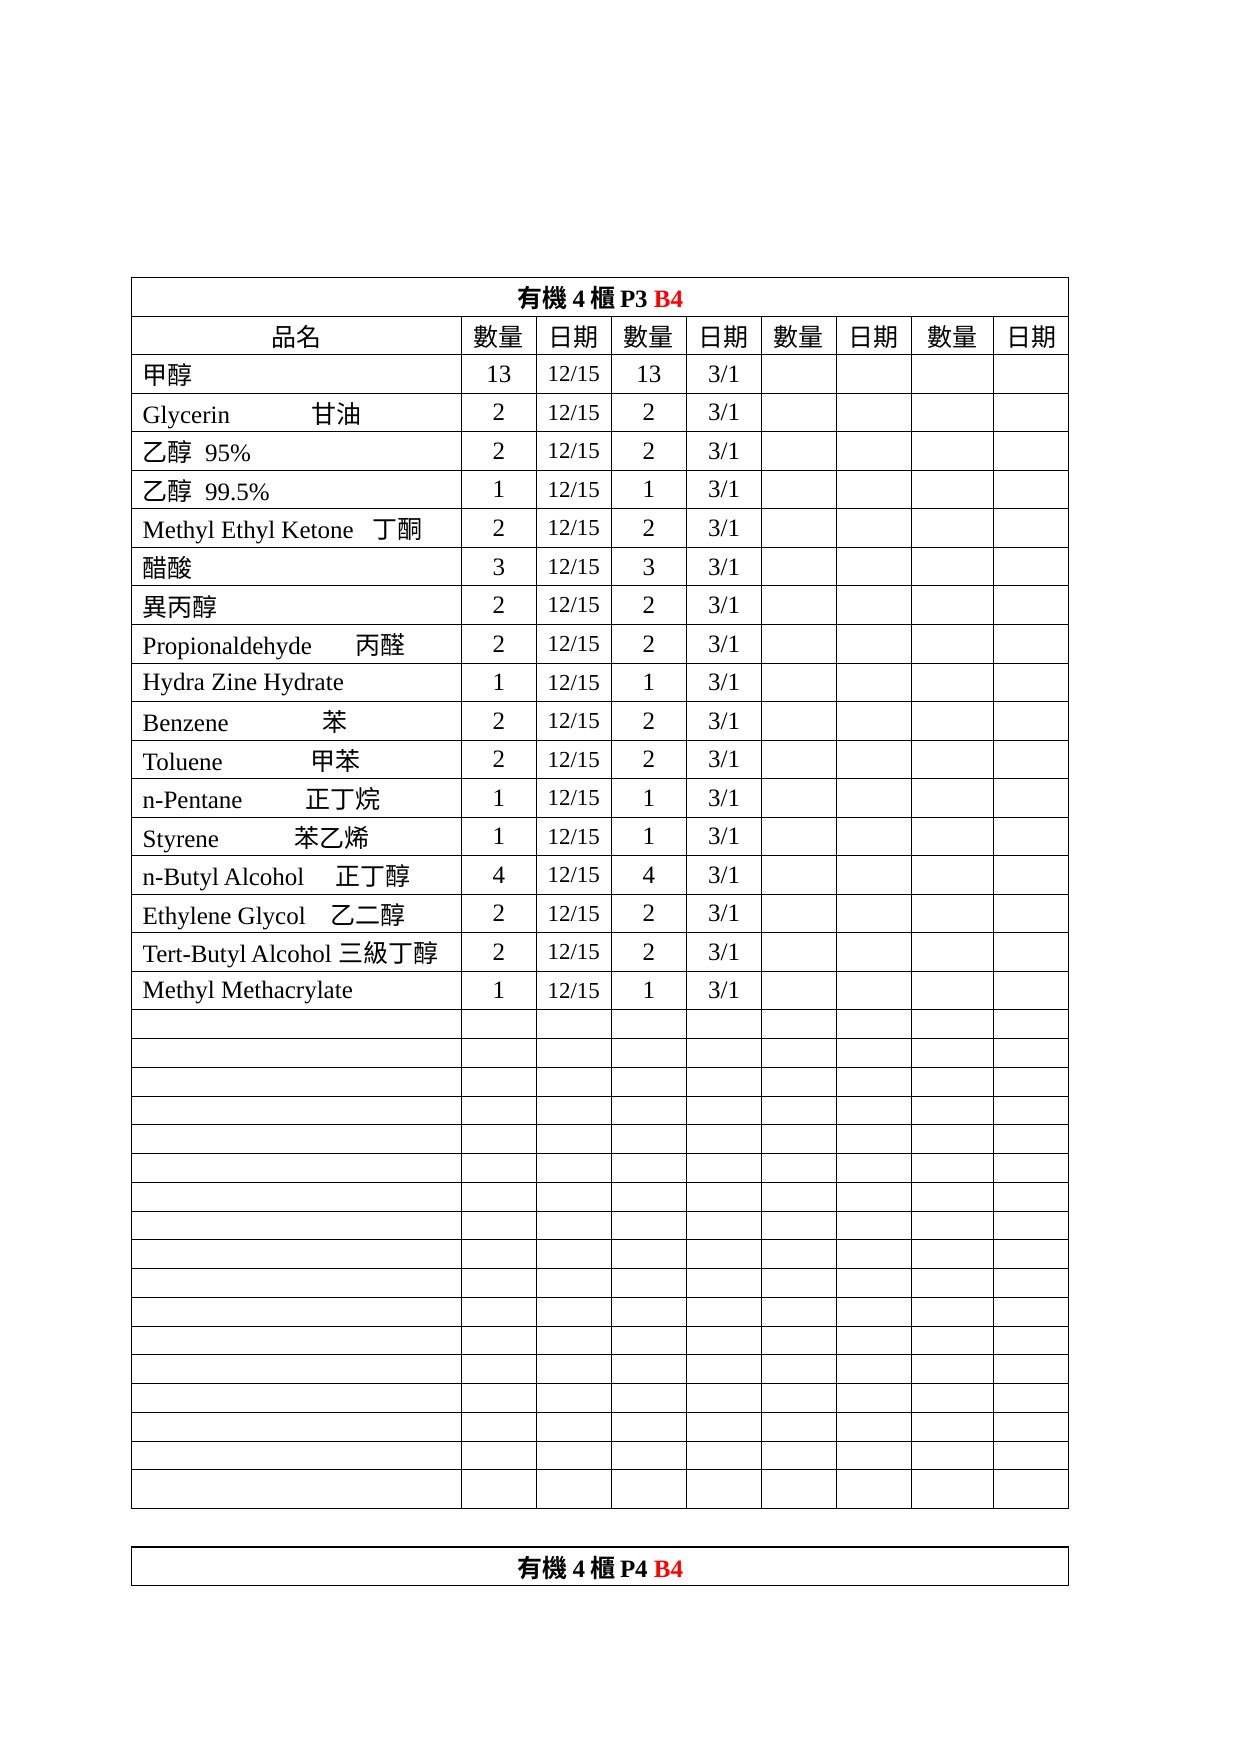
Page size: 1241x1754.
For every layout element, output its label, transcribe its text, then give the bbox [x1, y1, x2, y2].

table_cell Styrene 苯乙烯 [132, 818, 461, 855]
table_cell [912, 818, 993, 855]
table_cell [837, 1327, 911, 1354]
table_cell [762, 625, 836, 662]
table_cell [762, 355, 836, 393]
table_cell [462, 1068, 536, 1096]
table_cell [994, 702, 1068, 739]
table_cell [994, 1068, 1068, 1096]
table_cell [837, 741, 911, 778]
table_cell [994, 1039, 1068, 1067]
table_cell [687, 1154, 761, 1182]
table_cell [837, 779, 911, 817]
table_cell 12/15 [537, 702, 611, 739]
table_cell 3/1 [687, 664, 761, 701]
table_cell [912, 625, 993, 662]
table_cell [994, 856, 1068, 894]
table_cell [837, 1413, 911, 1441]
table_cell [537, 1010, 611, 1038]
table_cell 1 [612, 818, 686, 855]
table_cell [994, 1183, 1068, 1211]
table_cell 1 [612, 972, 686, 1009]
table_cell [132, 1039, 461, 1067]
table_cell [762, 509, 836, 547]
table_cell 品名 [132, 317, 461, 354]
table_cell [462, 1355, 536, 1383]
table_cell 日期 [687, 317, 761, 354]
table_cell 2 [462, 586, 536, 624]
table_cell 12/15 [537, 625, 611, 662]
table_cell [994, 625, 1068, 662]
table_cell [912, 1298, 993, 1326]
table_cell 乙醇 95% [132, 432, 461, 470]
table_cell [762, 1442, 836, 1469]
table_cell [462, 1183, 536, 1211]
table_cell [837, 972, 911, 1009]
table_cell [132, 1355, 461, 1383]
table_cell [612, 1298, 686, 1326]
table_cell 1 [462, 818, 536, 855]
table_cell 12/15 [537, 779, 611, 817]
table_cell [612, 1240, 686, 1268]
table_cell [612, 1039, 686, 1067]
table_cell [912, 1442, 993, 1469]
table_cell 日期 [537, 317, 611, 354]
table_cell [837, 1298, 911, 1326]
table_cell 2 [462, 933, 536, 971]
table_cell [994, 1413, 1068, 1441]
table_cell 12/15 [537, 741, 611, 778]
table_cell [132, 1068, 461, 1096]
table_cell [837, 1097, 911, 1124]
table_cell [912, 895, 993, 932]
table_cell [762, 1212, 836, 1239]
table_cell 3/1 [687, 394, 761, 431]
table_cell 1 [462, 972, 536, 1009]
table_cell [912, 355, 993, 393]
table_cell 日期 [994, 317, 1068, 354]
table_cell [994, 664, 1068, 701]
table_cell [912, 509, 993, 547]
table_cell 1 [462, 471, 536, 508]
table_cell [837, 586, 911, 624]
table_cell [612, 1413, 686, 1441]
table_cell 2 [612, 509, 686, 547]
table_cell 2 [462, 702, 536, 739]
table_cell [837, 1154, 911, 1182]
table_cell [612, 1125, 686, 1153]
table_cell 3/1 [687, 702, 761, 739]
table_cell [762, 818, 836, 855]
table_cell n-Pentane 正丁烷 [132, 779, 461, 817]
table_cell [687, 1298, 761, 1326]
table_cell 2 [462, 394, 536, 431]
table_cell [762, 1039, 836, 1067]
table_cell [837, 471, 911, 508]
table_cell [837, 1355, 911, 1383]
table_cell 數量 [462, 317, 536, 354]
table_cell [687, 1039, 761, 1067]
table_cell [994, 972, 1068, 1009]
table_cell 3/1 [687, 779, 761, 817]
table_cell [132, 1470, 461, 1508]
table_cell [837, 702, 911, 739]
table_cell Benzene 苯 [132, 702, 461, 739]
table_cell [762, 895, 836, 932]
table_cell [994, 1125, 1068, 1153]
table_cell [837, 1442, 911, 1469]
table_cell [762, 1470, 836, 1508]
table_cell [132, 1298, 461, 1326]
table_cell [912, 432, 993, 470]
table_cell [912, 1413, 993, 1441]
table_cell [537, 1413, 611, 1441]
table_cell 1 [462, 779, 536, 817]
table_cell [687, 1183, 761, 1211]
table_cell Propionaldehyde 丙醛 [132, 625, 461, 662]
table_cell [837, 1068, 911, 1096]
table_cell [762, 1384, 836, 1412]
table_cell [462, 1240, 536, 1268]
table_cell [687, 1097, 761, 1124]
table_cell 3/1 [687, 432, 761, 470]
table_cell [537, 1097, 611, 1124]
table_cell [762, 1010, 836, 1038]
table_cell [912, 1039, 993, 1067]
table_cell [837, 1010, 911, 1038]
table_cell [462, 1097, 536, 1124]
table_cell [537, 1327, 611, 1354]
table_cell 12/15 [537, 471, 611, 508]
table_cell [762, 1154, 836, 1182]
table_cell [612, 1154, 686, 1182]
table_cell 12/15 [537, 432, 611, 470]
table_cell Hydra Zine Hydrate [132, 664, 461, 701]
table_cell 2 [612, 895, 686, 932]
table_cell 3/1 [687, 933, 761, 971]
table_cell [837, 355, 911, 393]
table_cell [912, 1240, 993, 1268]
table_cell [612, 1068, 686, 1096]
table_cell 異丙醇 [132, 586, 461, 624]
table_cell [537, 1154, 611, 1182]
table_cell [994, 1240, 1068, 1268]
table_cell 2 [462, 741, 536, 778]
table_cell 1 [462, 664, 536, 701]
table_cell [912, 933, 993, 971]
table_cell [994, 1355, 1068, 1383]
table_cell 3/1 [687, 741, 761, 778]
table_cell [762, 432, 836, 470]
table_cell [994, 509, 1068, 547]
table_cell [537, 1298, 611, 1326]
table_cell 12/15 [537, 394, 611, 431]
table_cell [687, 1355, 761, 1383]
table_cell 3 [462, 548, 536, 585]
table_cell 12/15 [537, 972, 611, 1009]
table_cell [912, 1470, 993, 1508]
table_cell [612, 1183, 686, 1211]
table_cell 12/15 [537, 586, 611, 624]
table_cell [994, 1298, 1068, 1326]
table_cell [912, 856, 993, 894]
table_cell [837, 625, 911, 662]
table_cell [462, 1442, 536, 1469]
table_cell [994, 1470, 1068, 1508]
table_cell [912, 664, 993, 701]
table_cell [762, 1355, 836, 1383]
table_cell [687, 1413, 761, 1441]
table_cell 1 [612, 471, 686, 508]
table_cell [762, 779, 836, 817]
table_cell [537, 1068, 611, 1096]
table_cell [994, 1269, 1068, 1297]
table_cell 2 [462, 432, 536, 470]
table_cell 13 [462, 355, 536, 393]
table_cell [762, 1097, 836, 1124]
table_cell 2 [612, 394, 686, 431]
table_cell [537, 1355, 611, 1383]
table_cell [837, 509, 911, 547]
table_cell [837, 394, 911, 431]
table_cell [612, 1355, 686, 1383]
table_cell [462, 1384, 536, 1412]
table_cell Toluene 甲苯 [132, 741, 461, 778]
table_cell [994, 895, 1068, 932]
table_cell [132, 1010, 461, 1038]
table_cell [994, 394, 1068, 431]
table_cell [994, 741, 1068, 778]
table_cell [912, 1097, 993, 1124]
table_cell [762, 548, 836, 585]
table_cell [762, 1269, 836, 1297]
table_cell Methyl Methacrylate [132, 972, 461, 1009]
table_cell 2 [462, 895, 536, 932]
table_cell [612, 1470, 686, 1508]
table_cell 1 [612, 779, 686, 817]
table_cell [687, 1269, 761, 1297]
table_cell Methyl Ethyl Ketone 丁酮 [132, 509, 461, 547]
table_cell [912, 394, 993, 431]
table_cell 3/1 [687, 972, 761, 1009]
table_cell [912, 1068, 993, 1096]
table_cell [762, 586, 836, 624]
table_cell [762, 1240, 836, 1268]
table_cell 12/15 [537, 355, 611, 393]
table_cell [462, 1039, 536, 1067]
table_cell [837, 818, 911, 855]
table_cell [462, 1269, 536, 1297]
table_cell [912, 1212, 993, 1239]
table_header 有機4櫃P3 B4 [132, 278, 1068, 316]
table_cell [837, 664, 911, 701]
table_cell 3/1 [687, 355, 761, 393]
table_cell 2 [612, 586, 686, 624]
table_cell 2 [612, 625, 686, 662]
table_cell [912, 548, 993, 585]
table_cell [612, 1010, 686, 1038]
table_cell [994, 933, 1068, 971]
table_cell 數量 [912, 317, 993, 354]
table_cell [462, 1154, 536, 1182]
table_cell [132, 1183, 461, 1211]
table_cell [687, 1327, 761, 1354]
table_cell [837, 1269, 911, 1297]
table_cell [462, 1413, 536, 1441]
table_cell [612, 1269, 686, 1297]
table_cell [132, 1384, 461, 1412]
table_cell [762, 471, 836, 508]
table_cell [762, 856, 836, 894]
table_cell 12/15 [537, 548, 611, 585]
table_cell [994, 818, 1068, 855]
table_cell [132, 1327, 461, 1354]
table_cell [837, 933, 911, 971]
table_cell [687, 1240, 761, 1268]
table_cell [612, 1384, 686, 1412]
table_cell 數量 [762, 317, 836, 354]
table_cell [537, 1125, 611, 1153]
table_cell Tert-Butyl Alcohol 三級丁醇 [132, 933, 461, 971]
table_cell [462, 1212, 536, 1239]
table_cell [912, 1010, 993, 1038]
table_cell [837, 1212, 911, 1239]
table_cell [837, 432, 911, 470]
table_cell 2 [612, 741, 686, 778]
table_cell [537, 1183, 611, 1211]
table_cell [762, 1183, 836, 1211]
table_cell 4 [612, 856, 686, 894]
table_cell Glycerin 甘油 [132, 394, 461, 431]
table_cell [837, 1039, 911, 1067]
table_cell [762, 702, 836, 739]
table_cell 1 [612, 664, 686, 701]
table_cell 4 [462, 856, 536, 894]
table_cell [837, 895, 911, 932]
table_cell 12/15 [537, 895, 611, 932]
table_cell [762, 1327, 836, 1354]
table_cell [687, 1212, 761, 1239]
table_cell [994, 1442, 1068, 1469]
table_cell [994, 1010, 1068, 1038]
table_cell 2 [612, 432, 686, 470]
table_cell [687, 1442, 761, 1469]
table_cell [762, 972, 836, 1009]
table_cell [837, 856, 911, 894]
table_cell [912, 1154, 993, 1182]
table_cell [912, 779, 993, 817]
table_cell [994, 432, 1068, 470]
table_cell [687, 1470, 761, 1508]
table_cell [687, 1068, 761, 1096]
table_cell Ethylene Glycol 乙二醇 [132, 895, 461, 932]
table_cell [687, 1384, 761, 1412]
table_cell [912, 1269, 993, 1297]
table_cell [762, 1068, 836, 1096]
table_cell 3 [612, 548, 686, 585]
table_cell 3/1 [687, 856, 761, 894]
table_cell 3/1 [687, 818, 761, 855]
table_cell [537, 1269, 611, 1297]
table_cell [762, 664, 836, 701]
table_cell [762, 933, 836, 971]
table_cell [462, 1298, 536, 1326]
table_cell 3/1 [687, 509, 761, 547]
table_cell [837, 1183, 911, 1211]
table_cell [912, 741, 993, 778]
table_cell [462, 1010, 536, 1038]
table_cell [912, 1183, 993, 1211]
table_cell [994, 1327, 1068, 1354]
table_cell [912, 471, 993, 508]
table_cell [912, 1327, 993, 1354]
table_cell 甲醇 [132, 355, 461, 393]
table_cell [612, 1442, 686, 1469]
table_cell 2 [462, 509, 536, 547]
table_cell 12/15 [537, 818, 611, 855]
table_cell [762, 1298, 836, 1326]
table_cell [537, 1470, 611, 1508]
table_cell [912, 1384, 993, 1412]
table_cell [132, 1125, 461, 1153]
table_cell [462, 1327, 536, 1354]
table_cell [994, 586, 1068, 624]
table_cell [994, 1212, 1068, 1239]
table_cell 2 [612, 933, 686, 971]
table_cell [612, 1097, 686, 1124]
table_cell [912, 1355, 993, 1383]
table_cell [912, 586, 993, 624]
table_cell [537, 1442, 611, 1469]
table_cell 3/1 [687, 625, 761, 662]
table_cell [912, 972, 993, 1009]
table_cell [537, 1039, 611, 1067]
table_cell 3/1 [687, 586, 761, 624]
table_cell 2 [612, 702, 686, 739]
table_cell [994, 1097, 1068, 1124]
table_cell [132, 1154, 461, 1182]
table_cell [462, 1125, 536, 1153]
table_cell 3/1 [687, 895, 761, 932]
table_cell [612, 1212, 686, 1239]
table_cell [994, 355, 1068, 393]
table_cell [837, 1470, 911, 1508]
table_cell [537, 1240, 611, 1268]
table_cell 12/15 [537, 509, 611, 547]
table_cell 13 [612, 355, 686, 393]
table_cell 2 [462, 625, 536, 662]
table_cell [537, 1384, 611, 1412]
table_cell 3/1 [687, 548, 761, 585]
table_cell [994, 548, 1068, 585]
table_cell [462, 1470, 536, 1508]
table_cell [837, 1384, 911, 1412]
table_cell [912, 1125, 993, 1153]
table_cell [132, 1212, 461, 1239]
table_cell [762, 741, 836, 778]
table_cell [612, 1327, 686, 1354]
table_cell 3/1 [687, 471, 761, 508]
table_cell 數量 [612, 317, 686, 354]
table_cell [837, 1125, 911, 1153]
table_cell 日期 [837, 317, 911, 354]
table_cell 12/15 [537, 856, 611, 894]
table_cell [762, 1125, 836, 1153]
table_cell [132, 1240, 461, 1268]
table_cell [994, 1154, 1068, 1182]
table_cell [994, 779, 1068, 817]
table_cell [687, 1010, 761, 1038]
table_cell [537, 1212, 611, 1239]
table_cell [762, 1413, 836, 1441]
table_cell [762, 394, 836, 431]
table_cell [912, 702, 993, 739]
table_cell [837, 548, 911, 585]
table_cell [837, 1240, 911, 1268]
table_cell [994, 1384, 1068, 1412]
table_cell [687, 1125, 761, 1153]
table_cell [994, 471, 1068, 508]
table_cell [132, 1097, 461, 1124]
table_cell 12/15 [537, 664, 611, 701]
table_cell 12/15 [537, 933, 611, 971]
table_cell [132, 1413, 461, 1441]
table_cell 醋酸 [132, 548, 461, 585]
table_cell 乙醇 99.5% [132, 471, 461, 508]
table_header 有機4櫃P4 B4 [132, 1548, 1068, 1585]
table_cell [132, 1442, 461, 1469]
table_cell n-Butyl Alcohol 正丁醇 [132, 856, 461, 894]
table_cell [132, 1269, 461, 1297]
